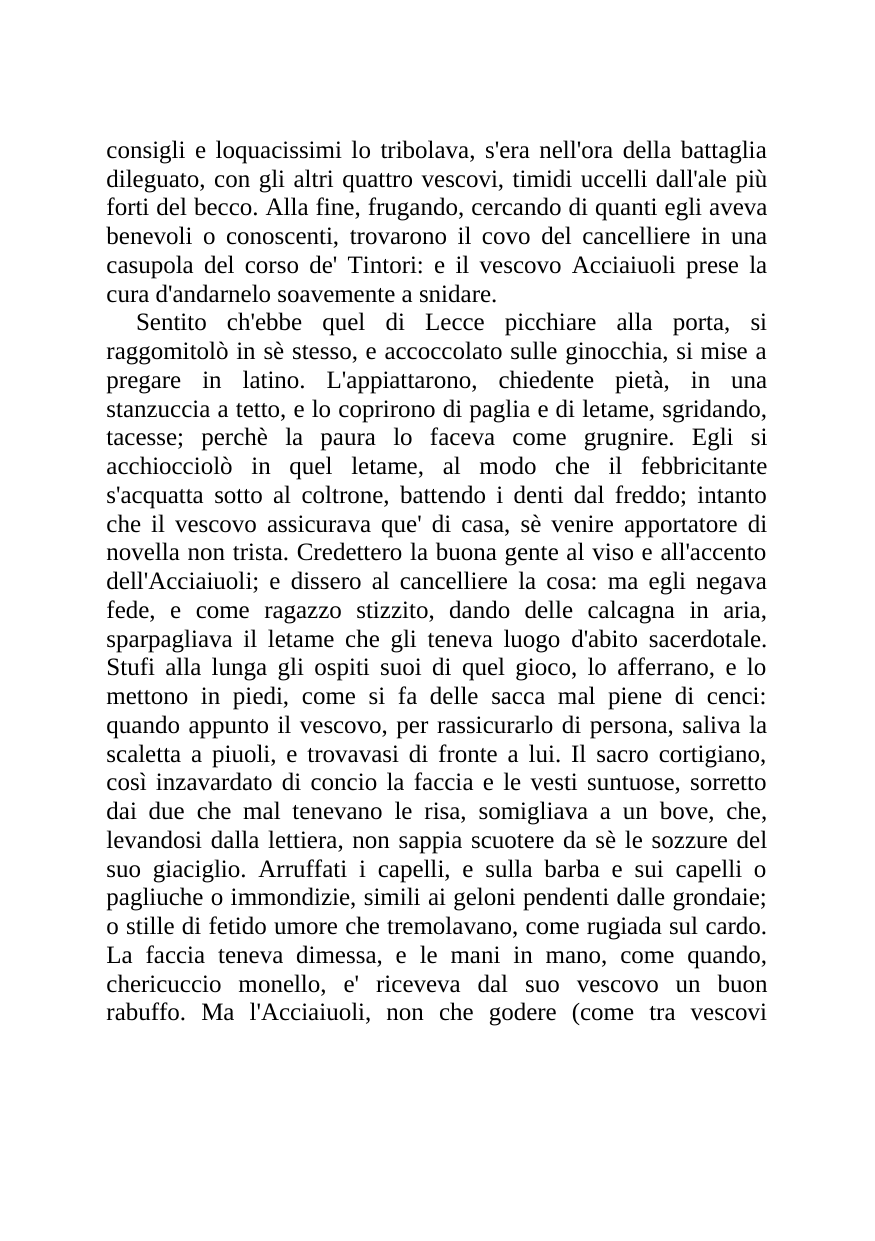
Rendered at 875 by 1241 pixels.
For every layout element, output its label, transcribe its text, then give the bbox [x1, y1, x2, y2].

text consigli e loquacissimi lo tribolava, s'era nell'ora della battaglia dileguato, con gli altri quattro vescovi, timidi uccelli dall'ale più forti del becco. Alla fine, frugando, cercando di quanti egli aveva benevoli o conoscenti, trovarono il covo del cancelliere in una casupola del corso de' Tintori: e il vescovo Acciaiuoli prese la cura d'andarnelo soavemente a snidare. [106, 135, 768, 307]
text Sentito ch'ebbe quel di Lecce picchiare alla porta, si raggomitolò in sè stesso, e accoccolato sulle ginocchia, si mise a pregare in latino. L'appiattarono, chiedente pietà, in una stanzuccia a tetto, e lo coprirono di paglia e di letame, sgridando, tacesse; perchè la paura lo faceva come grugnire. Egli si acchiocciolò in quel letame, al modo che il febbricitante s'acquatta sotto al coltrone, battendo i denti dal freddo; intanto che il vescovo assicurava que' di casa, sè venire apportatore di novella non trista. Credettero la buona gente al viso e all'accento dell'Acciaiuoli; e dissero al cancelliere la cosa: ma egli negava fede, e come ragazzo stizzito, dando delle calcagna in aria, sparpagliava il letame che gli teneva luogo d'abito sacerdotale. Stufi alla lunga gli ospiti suoi di quel gioco, lo afferrano, e lo mettono in piedi, come si fa delle sacca mal piene di cenci: quando appunto il vescovo, per rassicurarlo di persona, saliva la scaletta a piuoli, e trovavasi di fronte a lui. Il sacro cortigiano, così inzavardato di concio la faccia e le vesti suntuose, sorretto dai due che mal tenevano le risa, somigliava a un bove, che, levandosi dalla lettiera, non sappia scuotere da sè le sozzure del suo giaciglio. Arruffati i capelli, e sulla barba e sui capelli o pagliuche o immondizie, simili ai geloni pendenti dalle grondaie; o stille di fetido umore che tremolavano, come rugiada sul cardo. La faccia teneva dimessa, e le mani in mano, come quando, chericuccio monello, e' riceveva dal suo vescovo un buon rabuffo. Ma l'Acciaiuoli, non che godere (come tra vescovi [106, 307, 768, 1026]
